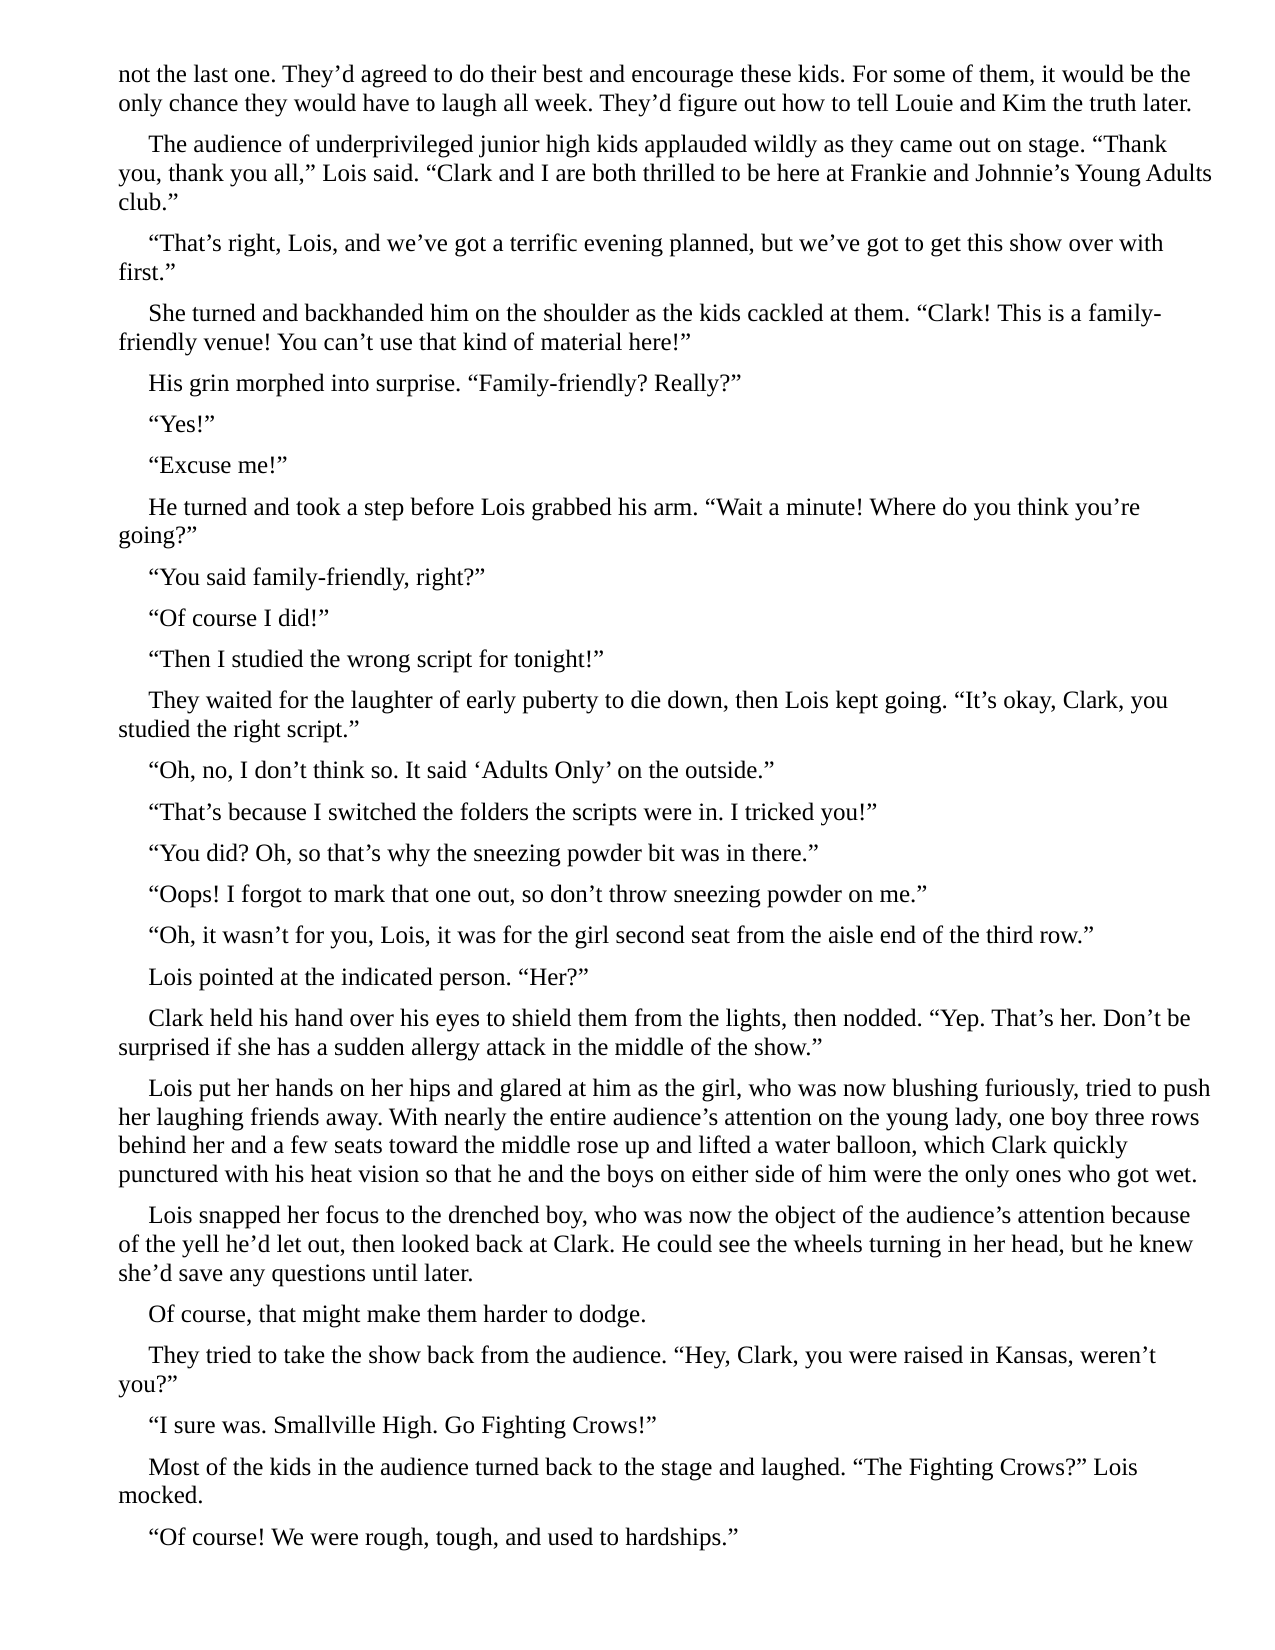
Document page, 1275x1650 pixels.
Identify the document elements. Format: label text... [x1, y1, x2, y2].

text not the last one. They’d agreed to do their best and encourage these kids. For some of them, it would be the only chance they would have to laugh all week. They’d figure out how to tell Louie and Kim the truth later. [118, 59, 1216, 117]
text They tried to take the show back from the audience. “Hey, Clark, you were raised in Kansas, weren’t you?” [118, 1340, 1216, 1398]
text “You said family-friendly, right?” [118, 562, 1216, 590]
text “Of course I did!” [118, 603, 1216, 632]
text “Oh, no, I don’t think so. It said ‘Adults Only’ on the outside.” [118, 755, 1216, 784]
text His grin morphed into surprise. “Family-friendly? Really?” [118, 368, 1216, 397]
text They waited for the laughter of early puberty to die down, then Lois kept going. “It’s okay, Clark, you studied the right script.” [118, 685, 1216, 743]
text Lois snapped her focus to the drenched boy, who was now the object of the audience’s attention because of the yell he’d let out, then looked back at Clark. He could see the wheels turning in her head, but he knew she’d save any questions until later. [118, 1200, 1216, 1287]
text “That’s right, Lois, and we’ve got a terrific evening planned, but we’ve got to get this show over with first.” [118, 228, 1216, 285]
text Clark held his hand over his eyes to shield them from the lights, then nodded. “Yep. That’s her. Don’t be surprised if she has a sudden allergy attack in the middle of the show.” [118, 1003, 1216, 1060]
text “You did? Oh, so that’s why the sneezing powder bit was in there.” [118, 838, 1216, 867]
text Lois put her hands on her hips and glared at him as the girl, who was now blushing furiously, tried to push her laughing friends away. With nearly the entire audience’s attention on the young lady, one boy three rows behind her and a few seats toward the middle rose up and lifted a water balloon, which Clark quickly punctured with his heat vision so that he and the boys on either side of him were the only ones who got wet. [118, 1073, 1216, 1188]
text “Excuse me!” [118, 450, 1216, 479]
text The audience of underprivileged junior high kids applauded wildly as they came out on stage. “Thank you, thank you all,” Lois said. “Clark and I are both thrilled to be here at Frankie and Johnnie’s Young Adults club.” [118, 129, 1216, 215]
text “I sure was. Smallville High. Go Fighting Crows!” [118, 1410, 1216, 1439]
text “Yes!” [118, 409, 1216, 438]
text She turned and backhanded him on the shoulder as the kids cackled at them. “Clark! This is a family-friendly venue! You can’t use that kind of material here!” [118, 298, 1216, 355]
text “Of course! We were rough, tough, and used to hardships.” [118, 1522, 1216, 1550]
text Most of the kids in the audience turned back to the stage and laughed. “The Fighting Crows?” Lois mocked. [118, 1452, 1216, 1509]
text He turned and took a step before Lois grabbed his arm. “Wait a minute! Where do you think you’re going?” [118, 492, 1216, 549]
text “That’s because I switched the folders the scripts were in. I tricked you!” [118, 797, 1216, 825]
text “Then I studied the wrong script for tonight!” [118, 644, 1216, 673]
text Of course, that might make them harder to dodge. [118, 1299, 1216, 1328]
text “Oh, it wasn’t for you, Lois, it was for the girl second seat from the aisle end of the third row.” [118, 920, 1216, 949]
text “Oops! I forgot to mark that one out, so don’t throw sneezing powder on me.” [118, 879, 1216, 908]
text Lois pointed at the indicated person. “Her?” [118, 962, 1216, 990]
